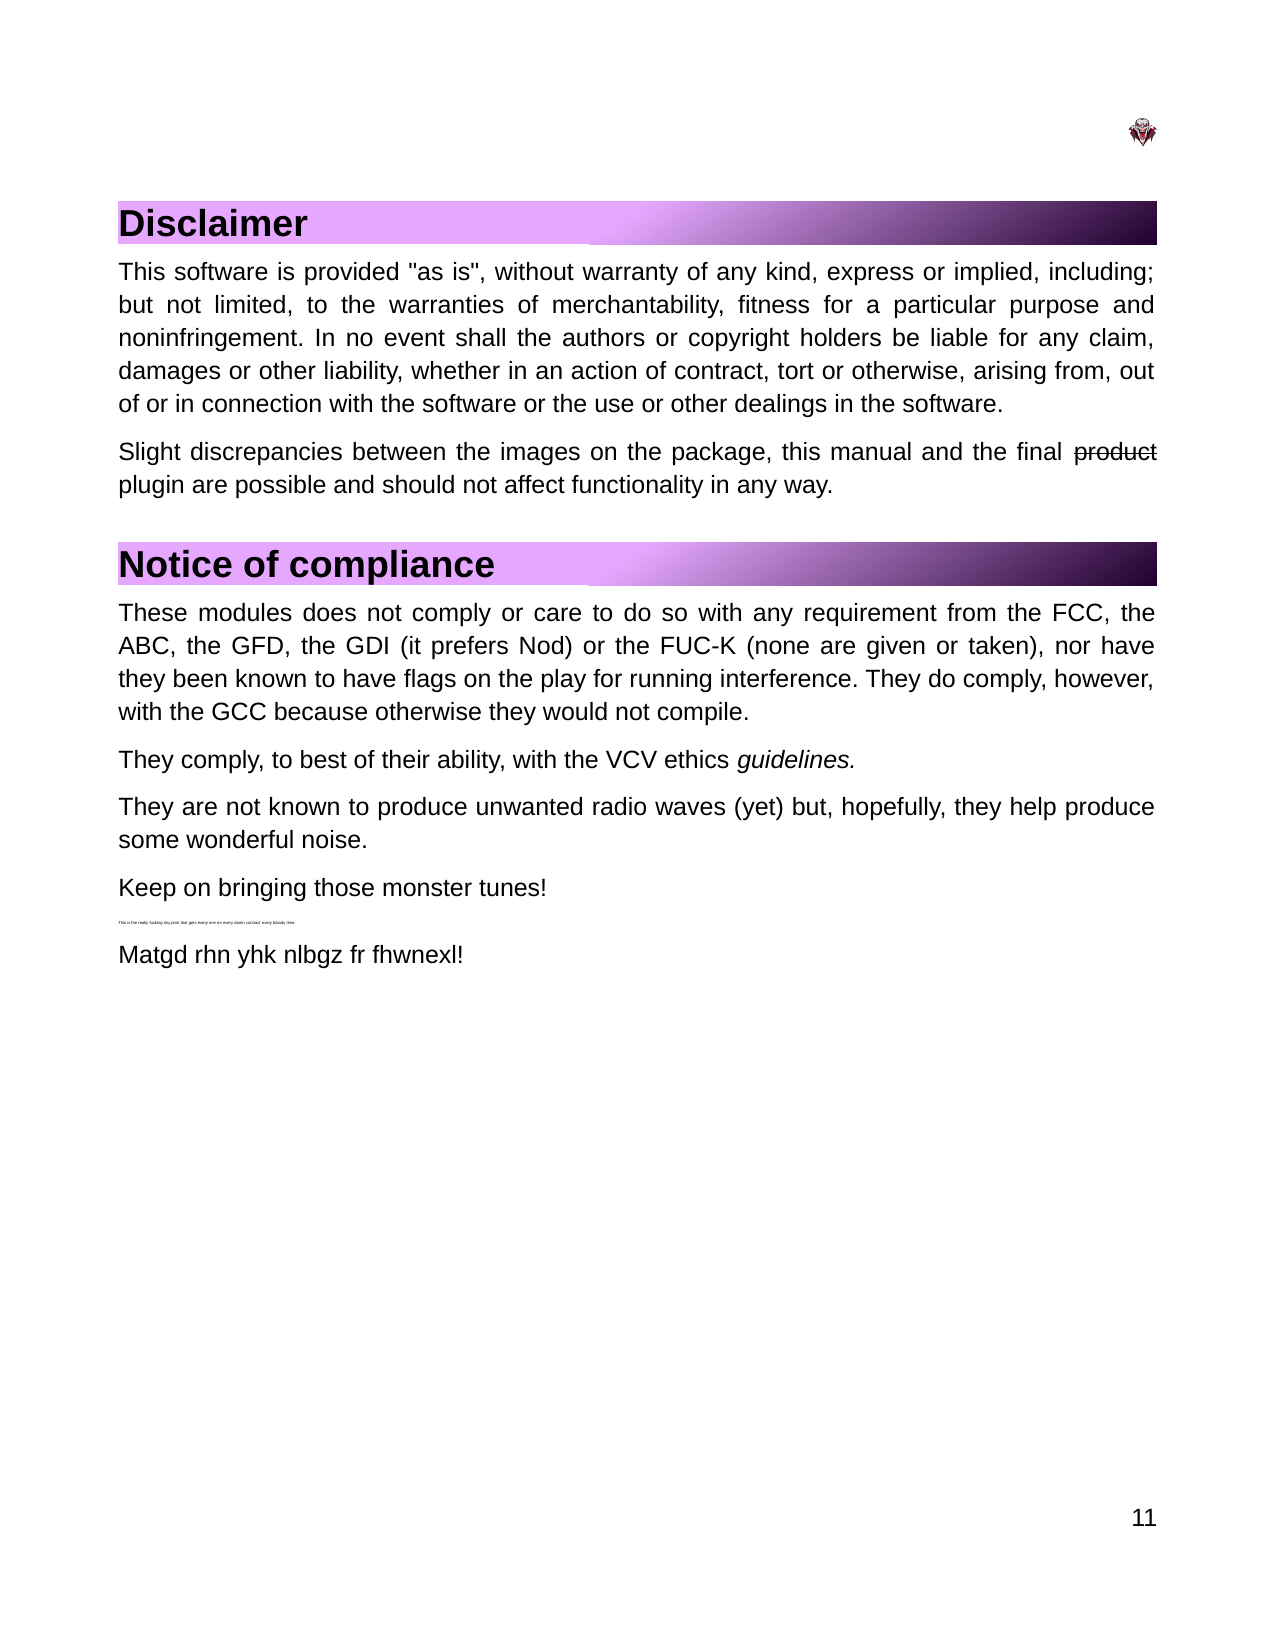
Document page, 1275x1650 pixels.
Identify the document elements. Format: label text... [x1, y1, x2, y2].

text They comply, to best of their ability, with the VCV ethics guidelines. [118, 744, 1157, 773]
text Matgd rhn yhk nlbgz fr fhwnexl! [118, 940, 1157, 969]
text Slight discrepancies between the images on the package, this manual and the final product plugin are possible and should not affect functionality in any way. [118, 437, 1157, 498]
text They are not known to produce unwanted radio waves (yet) but, hopefully, they help produce some wonderful noise. [118, 792, 1157, 854]
text This software is provided "as is", without warranty of any kind, express or implied, including; but not limited, to the warranties of merchantability, fitness for a particular purpose and noninfringement. In no event shall the authors or copyright holders be liable for any claim, damages or other liability, whether in an action of contract, tort or otherwise, arising from, out of or in connection with the software or the use or other dealings in the software. [118, 257, 1157, 418]
text These modules does not comply or care to do so with any requirement from the FCC, the ABC, the GFD, the GDI (it prefers Nod) or the FUC-K (none are given or taken), nor have they been known to have flags on the play for running interference. They do comply, however, with the GCC because otherwise they would not compile. [118, 598, 1157, 726]
text This is the really fucking tiny print that gets every one on every damn contract every bloody time. [118, 920, 1157, 925]
subtitle Disclaimer [118, 201, 1157, 244]
subtitle Notice of compliance [118, 542, 1157, 585]
text Keep on bringing those monster tunes! [118, 873, 1157, 902]
